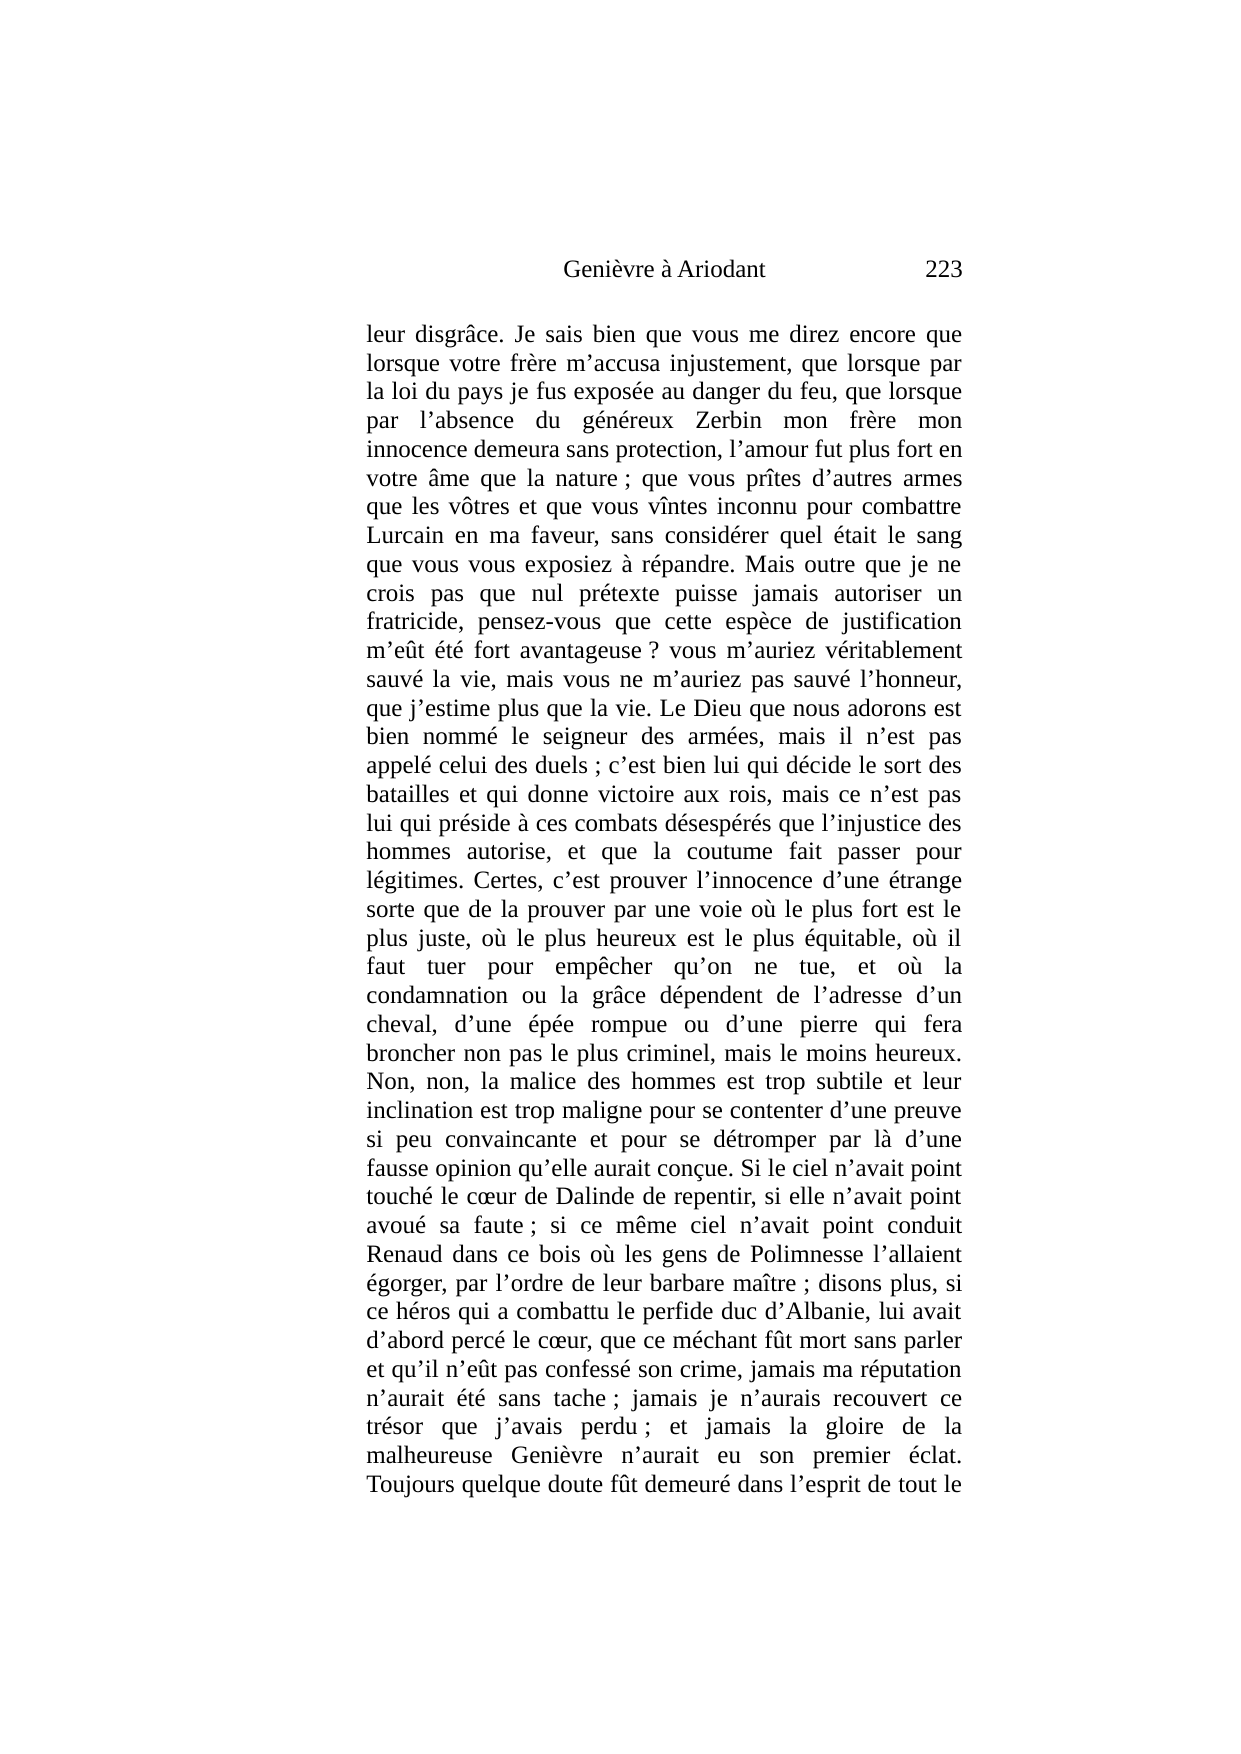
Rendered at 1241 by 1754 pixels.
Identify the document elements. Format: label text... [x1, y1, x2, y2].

text leur disgrâce. Je sais bien que vous me direz encore que lorsque votre frère m’accusa injustement, que lorsque par la loi du pays je fus exposée au danger du feu, que lorsque par l’absence du généreux Zerbin mon frère mon innocence demeura sans protection, l’amour fut plus fort en votre âme que la nature ; que vous prîtes d’autres armes que les vôtres et que vous vîntes inconnu pour combattre Lurcain en ma faveur, sans considérer quel était le sang que vous vous exposiez à répandre. Mais outre que je ne crois pas que nul prétexte puisse jamais autoriser un fratricide, pensez-vous que cette espèce de justification m’eût été fort avantageuse ? vous m’auriez véritablement sauvé la vie, mais vous ne m’auriez pas sauvé l’honneur, que j’estime plus que la vie. Le Dieu que nous adorons est bien nommé le seigneur des armées, mais il n’est pas appelé celui des duels ; c’est bien lui qui décide le sort des batailles et qui donne victoire aux rois, mais ce n’est pas lui qui préside à ces combats désespérés que l’injustice des hommes autorise, et que la coutume fait passer pour légitimes. Certes, c’est prouver l’innocence d’une étrange sorte que de la prouver par une voie où le plus fort est le plus juste, où le plus heureux est le plus équitable, où il faut tuer pour empêcher qu’on ne tue, et où la condamnation ou la grâce dépendent de l’adresse d’un cheval, d’une épée rompue ou d’une pierre qui fera broncher non pas le plus criminel, mais le moins heureux. Non, non, la malice des hommes est trop subtile et leur inclination est trop maligne pour se contenter d’une preuve si peu convaincante et pour se détromper par là d’une fausse opinion qu’elle aurait conçue. Si le ciel n’avait point touché le cœur de Dalinde de repentir, si elle n’avait point avoué sa faute ; si ce même ciel n’avait point conduit Renaud dans ce bois où les gens de Polimnesse l’allaient égorger, par l’ordre de leur barbare maître ; disons plus, si ce héros qui a combattu le perfide duc d’Albanie, lui avait d’abord percé le cœur, que ce méchant fût mort sans parler et qu’il n’eût pas confessé son crime, jamais ma réputation n’aurait été sans tache ; jamais je n’aurais recouvert ce trésor que j’avais perdu ; et jamais la gloire de la malheureuse Genièvre n’aurait eu son premier éclat. Toujours quelque doute fût demeuré dans l’esprit de tout le [366, 319, 963, 1498]
